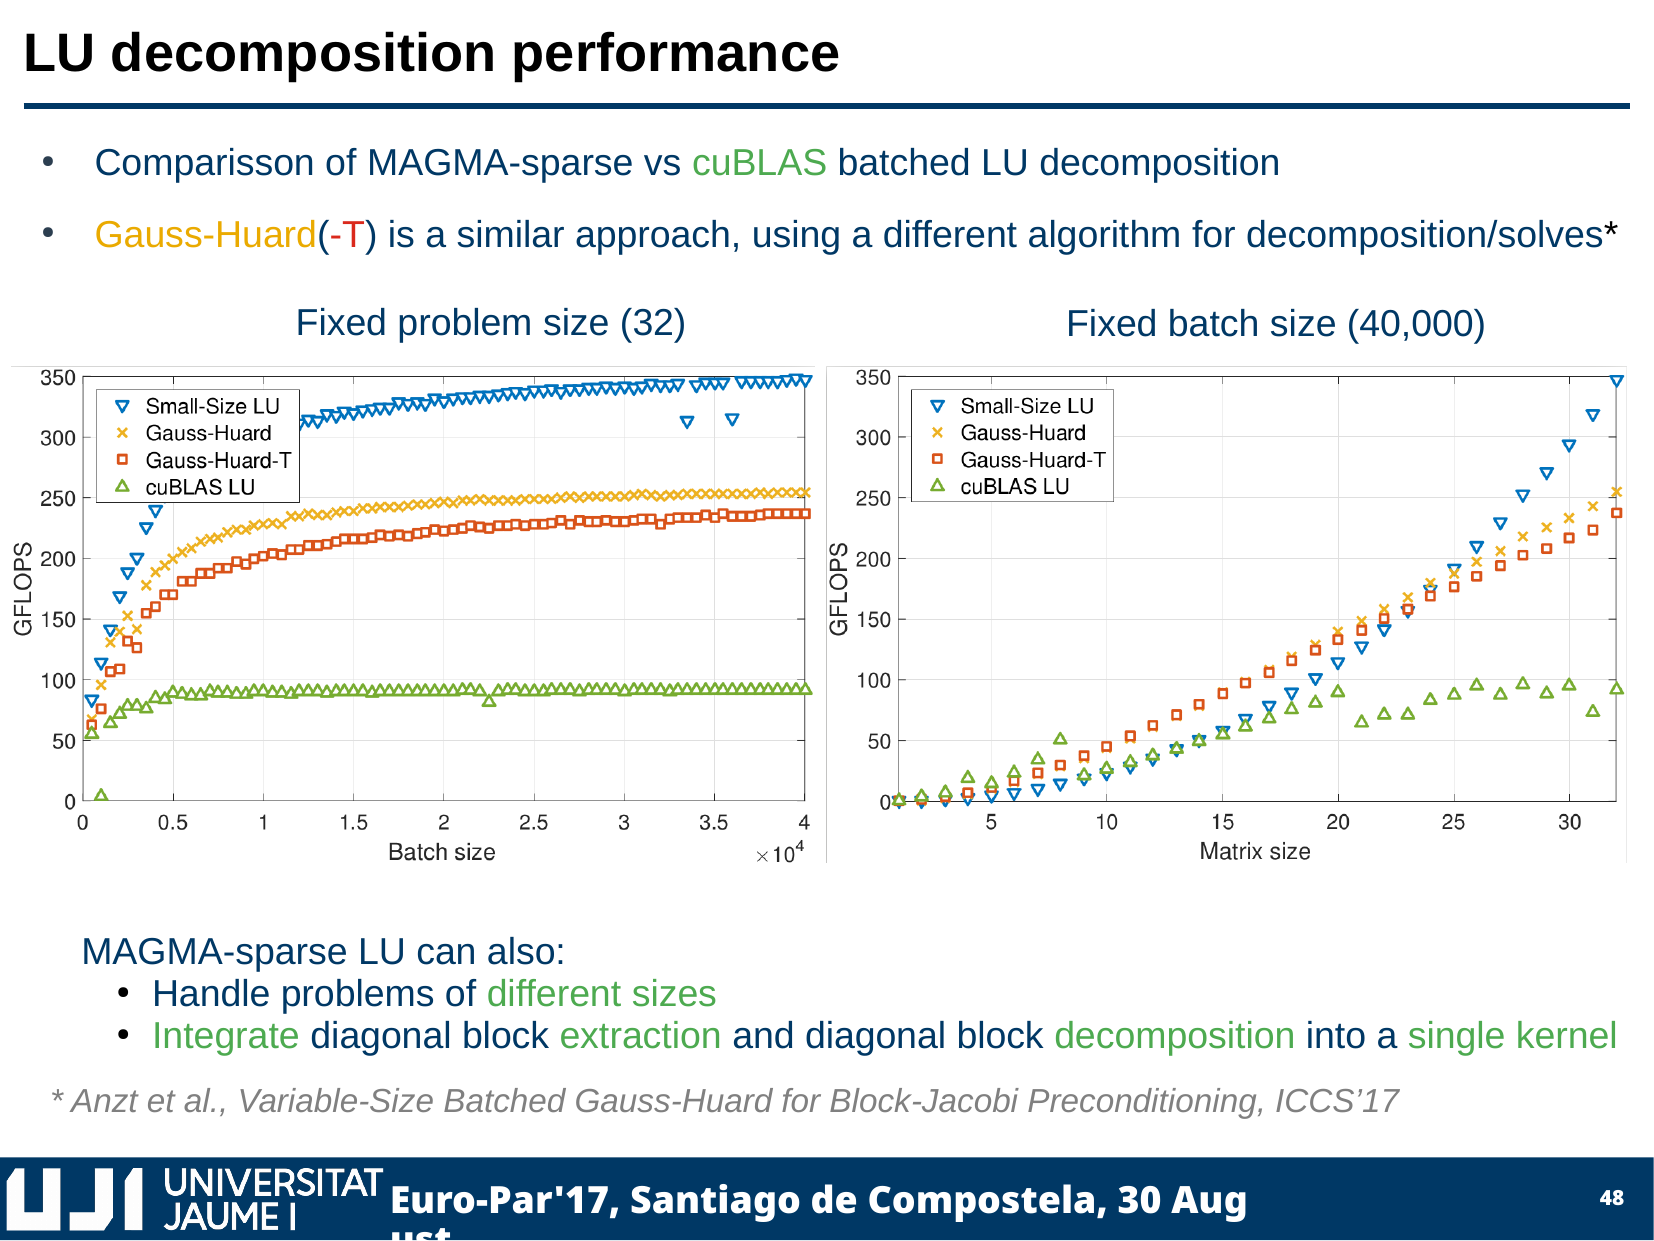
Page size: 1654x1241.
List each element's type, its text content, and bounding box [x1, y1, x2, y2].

picture [11, 366, 815, 865]
title LU decomposition performance [23, 0, 1630, 107]
text_box Fixed batch size (40,000) [1051, 295, 1502, 352]
picture [826, 366, 1627, 863]
text_box * Anzt et al., Variable-Size Batched Gauss-Huard for Block-Jacobi Preconditioning, ICCS’17 [35, 1074, 1599, 1127]
text_box Fixed problem size (32) [280, 294, 702, 351]
text_box MAGMA-sparse LU can also: Handle problems of different sizes Integrate diagonal block extraction and diagonal block decomposition into a single kernel [66, 923, 1633, 1063]
picture [0, 1158, 390, 1241]
list Comparisson of MAGMA-sparse vs cuBLAS batched LU decomposition Gauss-Huard(-T) is a similar approach, using a different algorithm for decomposition/solves* [23, 141, 1630, 272]
